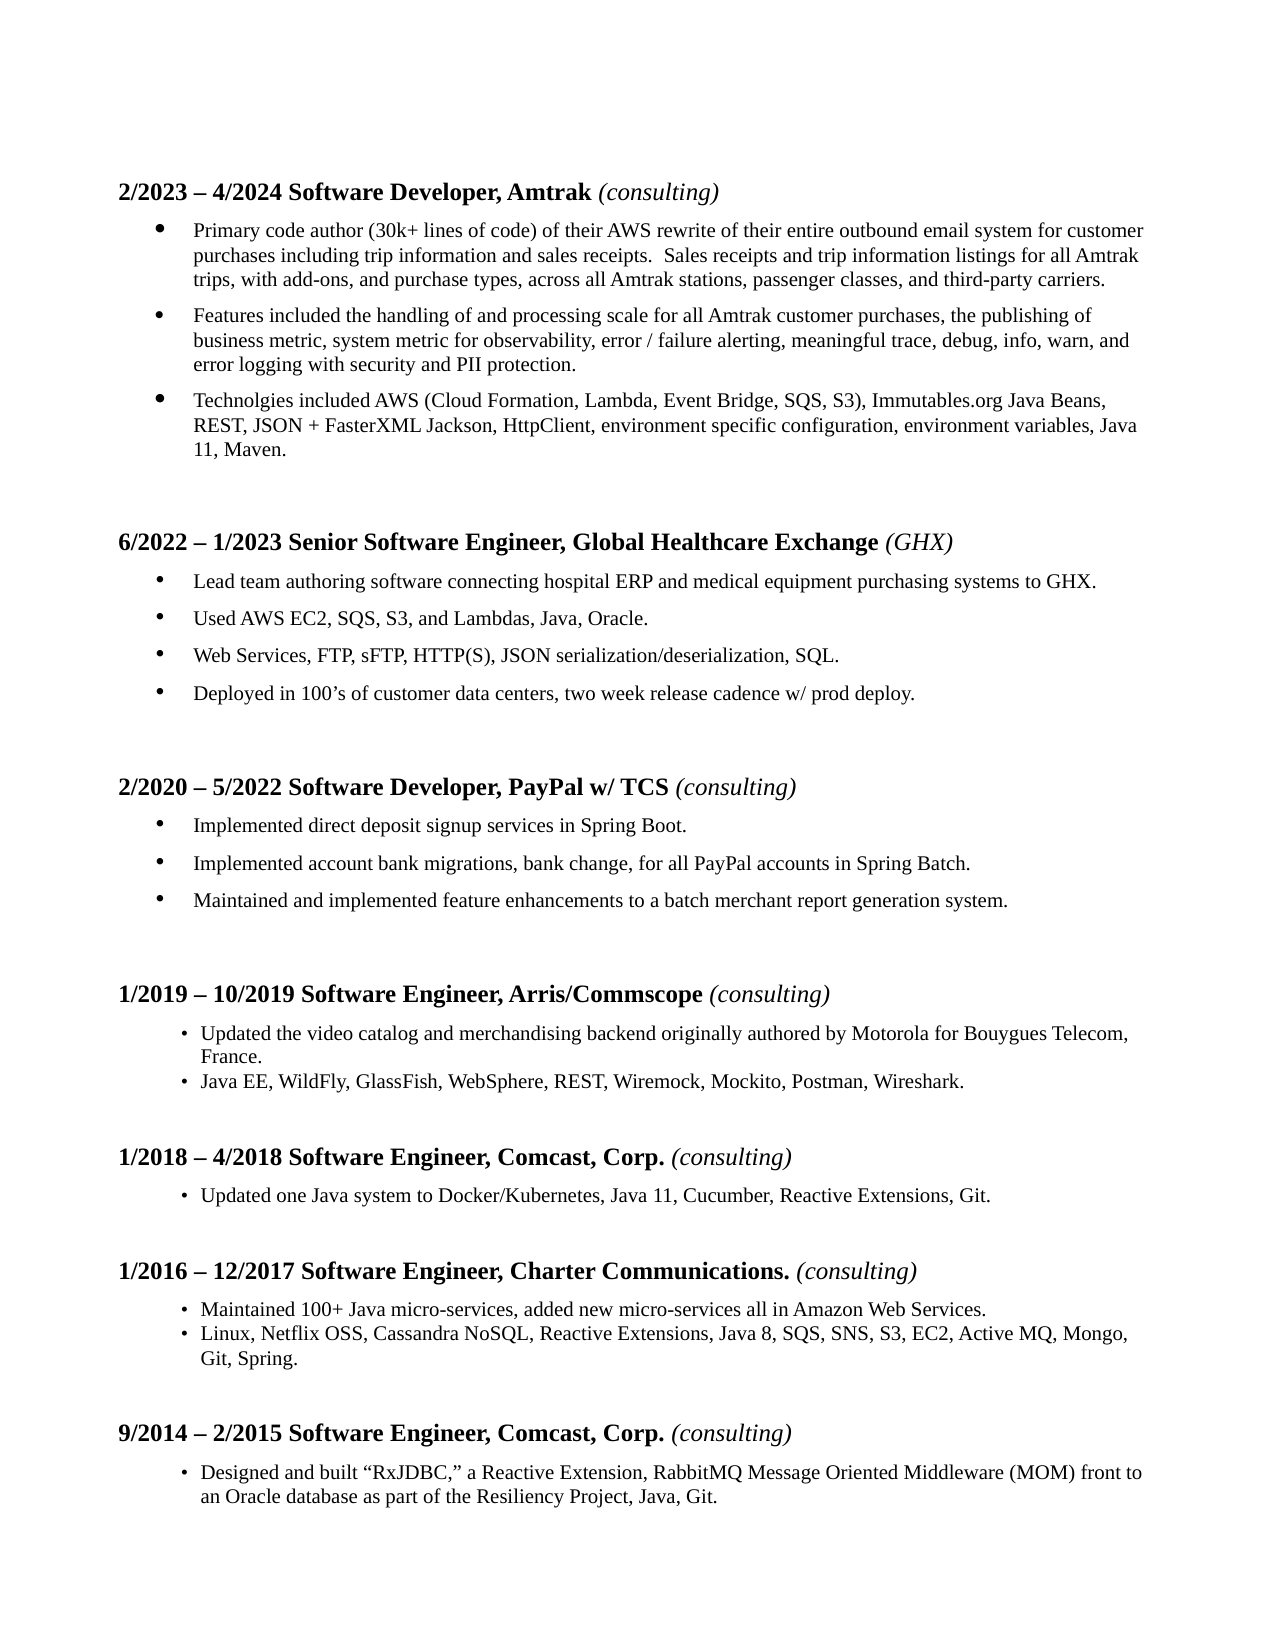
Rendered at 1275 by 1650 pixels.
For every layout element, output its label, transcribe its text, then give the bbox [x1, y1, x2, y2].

list Designed and built “RxJDBC,” a Reactive Extension, RabbitMQ Message Oriented Middleware (MOM) front to an Oracle database as part of the Resiliency Project, Java, Git. [181, 1460, 1157, 1508]
subtitle 9/2014 – 2/2015 Software Engineer, Comcast, Corp. (consulting) [118, 1418, 1157, 1447]
list Primary code author (30k+ lines of code) of their AWS rewrite of their entire outbound email system for customer purchases including trip information and sales receipts. Sales receipts and trip information listings for all Amtrak trips, with add-ons, and purchase types, across all Amtrak stations, passenger classes, and third-party carriers. [156, 218, 1157, 291]
list Updated the video catalog and merchandising backend originally authored by Motorola for Bouygues Telecom, France. [181, 1020, 1157, 1068]
list Maintained 100+ Java micro-services, added new micro-services all in Amazon Web Services. [200, 1297, 1157, 1321]
subtitle 2/2023 – 4/2024 Software Developer, Amtrak (consulting) [118, 177, 1157, 205]
subtitle 2/2020 – 5/2022 Software Developer, PayPal w/ TCS (consulting) [118, 772, 1157, 801]
list Used AWS EC2, SQS, S3, and Lambdas, Java, Oracle. [156, 606, 1157, 631]
list Lead team authoring software connecting hospital ERP and medical equipment purchasing systems to GHX. [156, 569, 1157, 593]
subtitle 1/2019 – 10/2019 Software Engineer, Arris/Commscope (consulting) [118, 979, 1157, 1008]
list Web Services, FTP, sFTP, HTTP(S), JSON serialization/deserialization, SQL. [156, 643, 1157, 668]
list Linux, Netflix OSS, Cassandra NoSQL, Reactive Extensions, Java 8, SQS, SNS, S3, EC2, Active MQ, Mongo, Git, Spring. [181, 1321, 1157, 1369]
list Features included the handling of and processing scale for all Amtrak customer purchases, the publishing of business metric, system metric for observability, error / failure alerting, meaningful trace, debug, info, warn, and error logging with security and PII protection. [156, 303, 1157, 376]
subtitle 6/2022 – 1/2023 Senior Software Engineer, Global Healthcare Exchange (GHX) [118, 527, 1157, 556]
subtitle 1/2018 – 4/2018 Software Engineer, Comcast, Corp. (consulting) [118, 1142, 1157, 1170]
list Implemented account bank migrations, bank change, for all PayPal accounts in Spring Batch. [156, 851, 1157, 876]
list Java EE, WildFly, GlassFish, WebSphere, REST, Wiremock, Mockito, Postman, Wireshark. [181, 1068, 1157, 1093]
list Technolgies included AWS (Cloud Formation, Lambda, Event Bridge, SQS, S3), Immutables.org Java Beans, REST, JSON + FasterXML Jackson, HttpClient, environment specific configuration, environment variables, Java 11, Maven. [156, 388, 1157, 461]
list Deployed in 100’s of customer data centers, two week release cadence w/ prod deploy. [156, 681, 1157, 706]
list Implemented direct deposit signup services in Spring Boot. [156, 813, 1157, 838]
subtitle 1/2016 – 12/2017 Software Engineer, Charter Communications. (consulting) [118, 1256, 1157, 1285]
list Maintained and implemented feature enhancements to a batch merchant report generation system. [156, 888, 1157, 913]
list Updated one Java system to Docker/Kubernetes, Java 11, Cucumber, Reactive Extensions, Git. [200, 1183, 1157, 1207]
